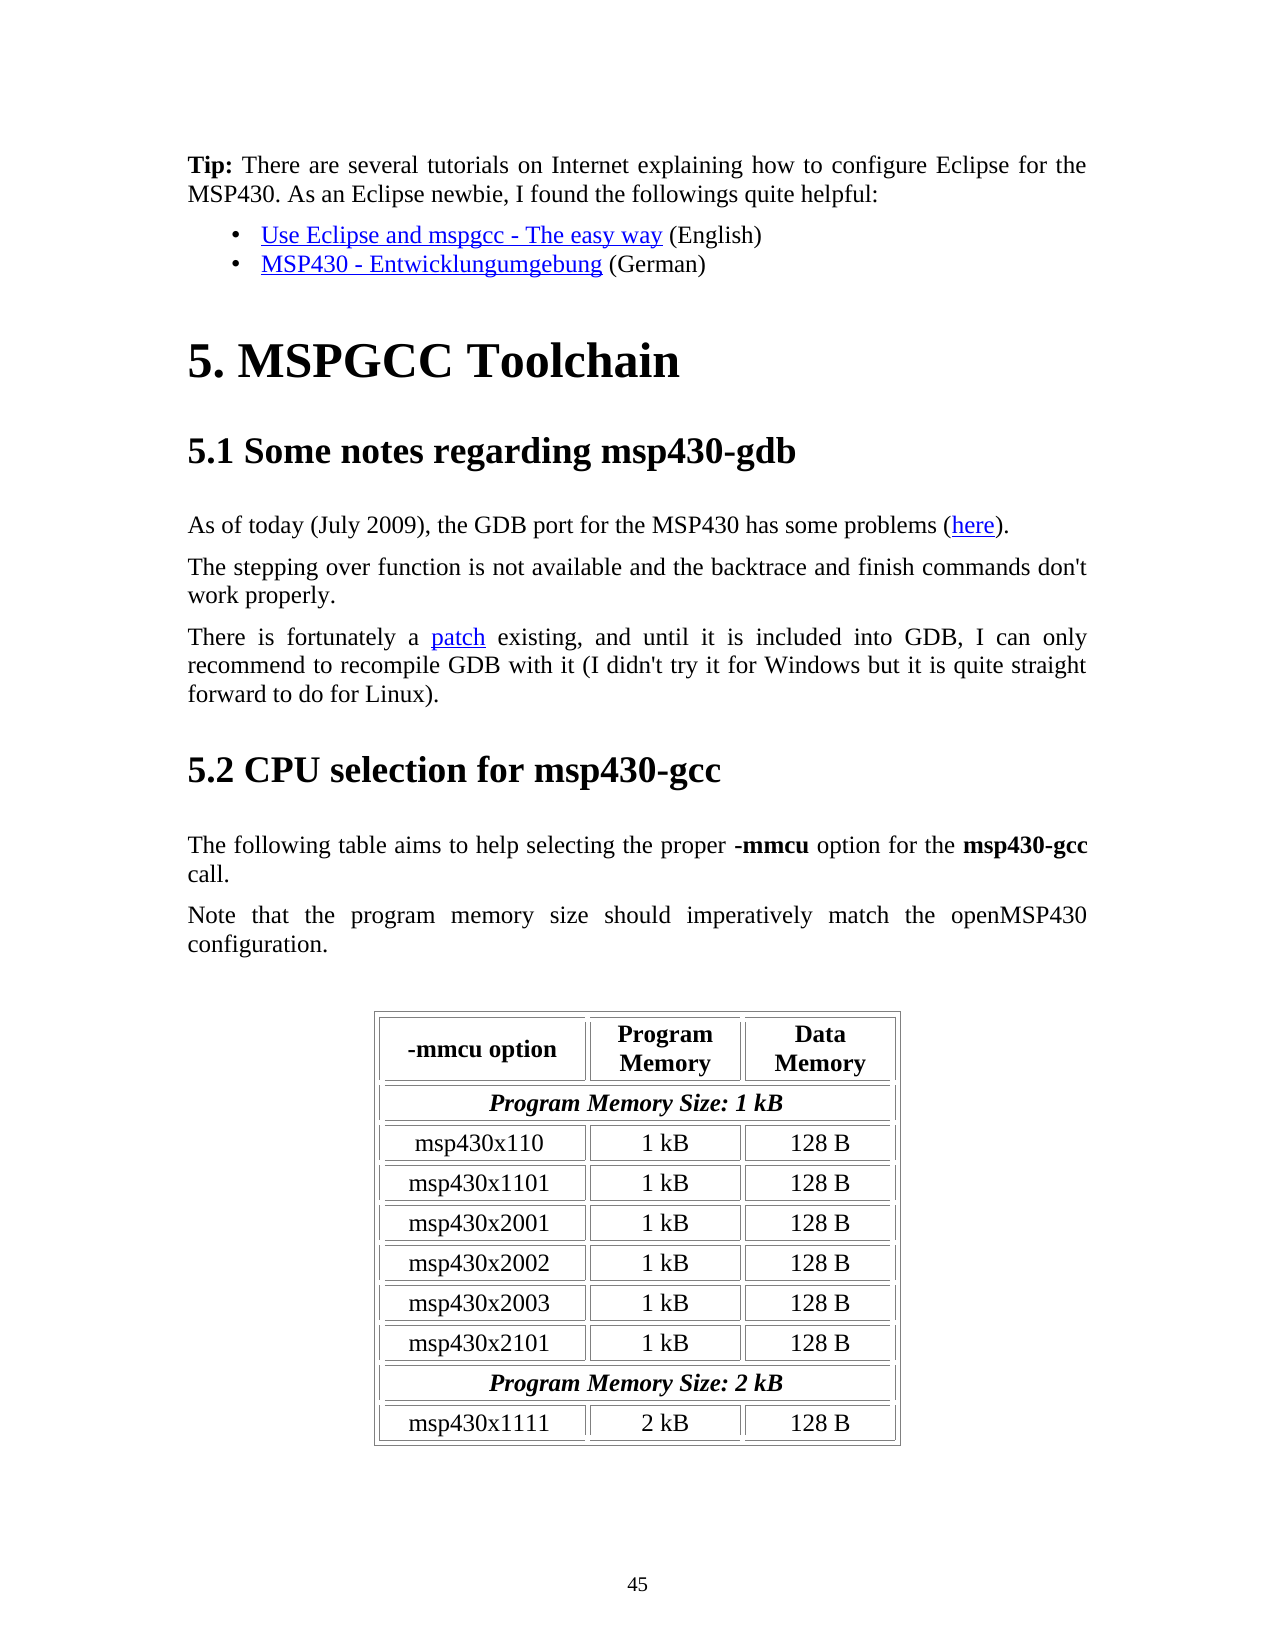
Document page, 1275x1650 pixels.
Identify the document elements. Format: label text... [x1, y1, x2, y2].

table_header Program Memory [588, 1012, 743, 1080]
table_cell 128 B [743, 1320, 898, 1360]
text Tip: There are several tutorials on Internet explaining how to configure Eclipse for the MSP430. As an Eclipse newbie, I found the followings quite helpful: [187, 150, 1088, 207]
table_cell 1 kB [588, 1280, 743, 1320]
table_cell msp430x2003 [377, 1280, 587, 1320]
table_cell msp430x1111 [377, 1400, 587, 1440]
table_cell 1 kB [588, 1320, 743, 1360]
table_cell 1 kB [588, 1121, 743, 1160]
table_cell 128 B [743, 1120, 898, 1160]
text The stepping over function is not available and the backtrace and finish commands don't work properly. [187, 552, 1088, 609]
table_cell 1 kB [588, 1240, 743, 1280]
table_cell msp430x2002 [377, 1240, 587, 1280]
table_cell 1 kB [588, 1200, 743, 1240]
table_cell 128 B [743, 1400, 898, 1440]
table_cell Program Memory Size: 2 kB [377, 1360, 898, 1400]
table_cell msp430x110 [377, 1120, 587, 1160]
text There is fortunately a patch existing, and until it is included into GDB, I can only recommend to recompile GDB with it (I didn't try it for Windows but it is quite straight forward to do for Linux). [187, 622, 1088, 708]
table_cell 2 kB [588, 1401, 743, 1440]
table_cell 128 B [743, 1200, 898, 1240]
text Note that the program memory size should imperatively match the openMSP430 configuration. [187, 900, 1088, 957]
text 5.2 CPU selection for msp430-gcc [187, 747, 1088, 791]
table_cell msp430x2101 [377, 1320, 587, 1360]
table_header -mmcu option [377, 1012, 587, 1080]
table_cell 128 B [743, 1240, 898, 1280]
text As of today (July 2009), the GDB port for the MSP430 has some problems (here). [187, 511, 1088, 539]
table_cell 1 kB [588, 1160, 743, 1200]
table_header Data Memory [743, 1012, 898, 1080]
table_cell msp430x1101 [377, 1160, 587, 1200]
list Use Eclipse and mspgcc - The easy way (English) [231, 220, 1088, 249]
table_cell Program Memory Size: 1 kB [377, 1080, 898, 1120]
list MSP430 - Entwicklungumgebung (German) [231, 249, 1088, 277]
text 5. MSPGCC Toolchain [187, 331, 1088, 389]
text 5.1 Some notes regarding msp430-gdb [187, 428, 1088, 471]
text The following table aims to help selecting the proper -mmcu option for the msp430-gcc call. [187, 830, 1088, 887]
table_cell 128 B [743, 1160, 898, 1200]
table_cell msp430x2001 [377, 1200, 587, 1240]
table_cell 128 B [743, 1280, 898, 1320]
